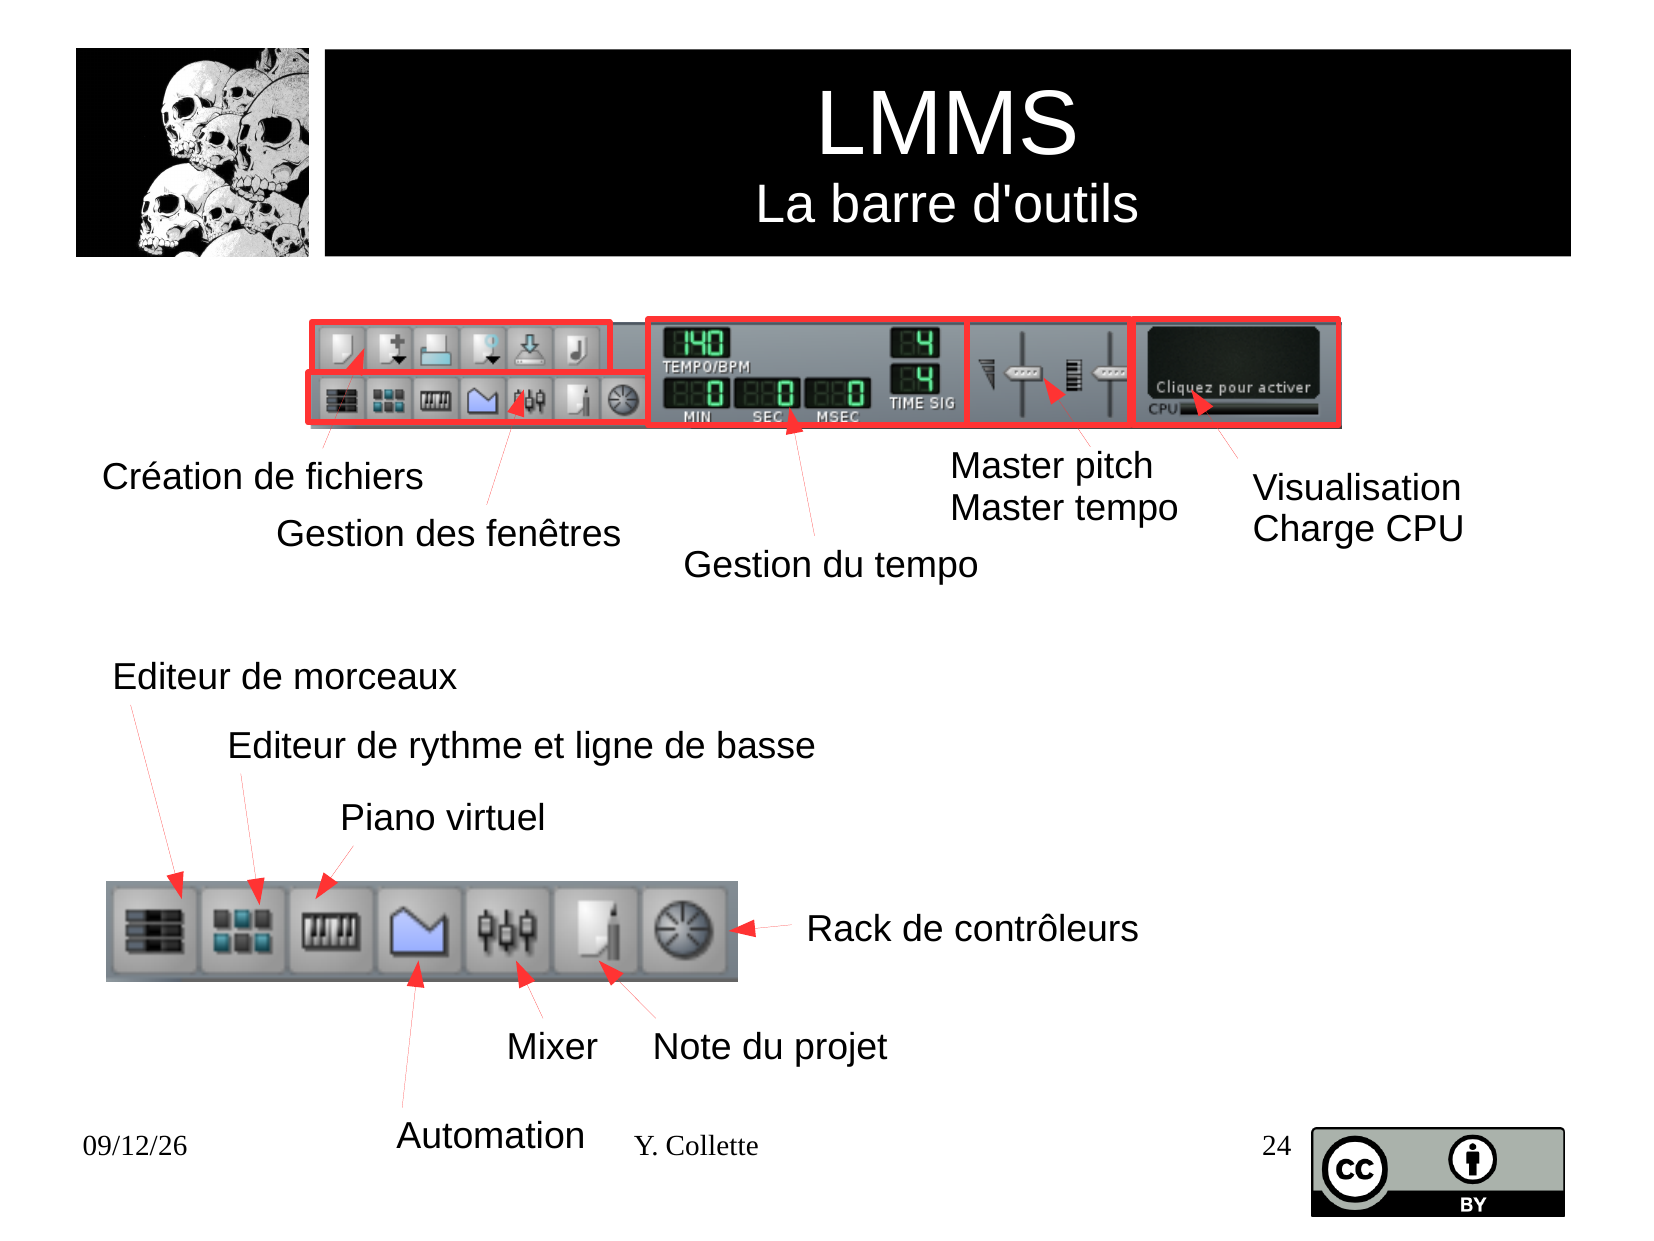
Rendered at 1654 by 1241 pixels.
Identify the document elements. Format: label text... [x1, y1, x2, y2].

text_box Création de fichiers [87, 448, 441, 506]
picture [1136, 322, 1336, 422]
text_box Editeur de rythme et ligne de basse [212, 716, 869, 774]
picture [613, 322, 645, 369]
picture [1311, 1127, 1565, 1217]
picture [76, 48, 309, 257]
picture [336, 375, 645, 419]
picture [651, 322, 964, 422]
picture [970, 322, 1127, 422]
text_box Editeur de morceaux [97, 648, 477, 705]
picture [315, 325, 607, 369]
picture [512, 425, 786, 429]
title LMMS La barre d'outils [324, 49, 1571, 257]
text_box Piano virtuel [325, 788, 585, 846]
picture [1219, 322, 1342, 429]
text_box Mixer [491, 1018, 638, 1076]
text_box Automation [381, 1107, 618, 1165]
text_box Visualisation Charge CPU [1237, 458, 1484, 558]
picture [311, 375, 352, 419]
text_box Master pitch Master tempo [935, 437, 1197, 536]
picture [308, 425, 331, 429]
text_box Rack de contrôleurs [791, 900, 1166, 958]
picture [106, 881, 738, 982]
text_box Note du projet [638, 1018, 918, 1076]
picture [332, 425, 511, 429]
text_box Gestion des fenêtres [261, 504, 646, 562]
text_box Gestion du tempo [668, 535, 994, 593]
